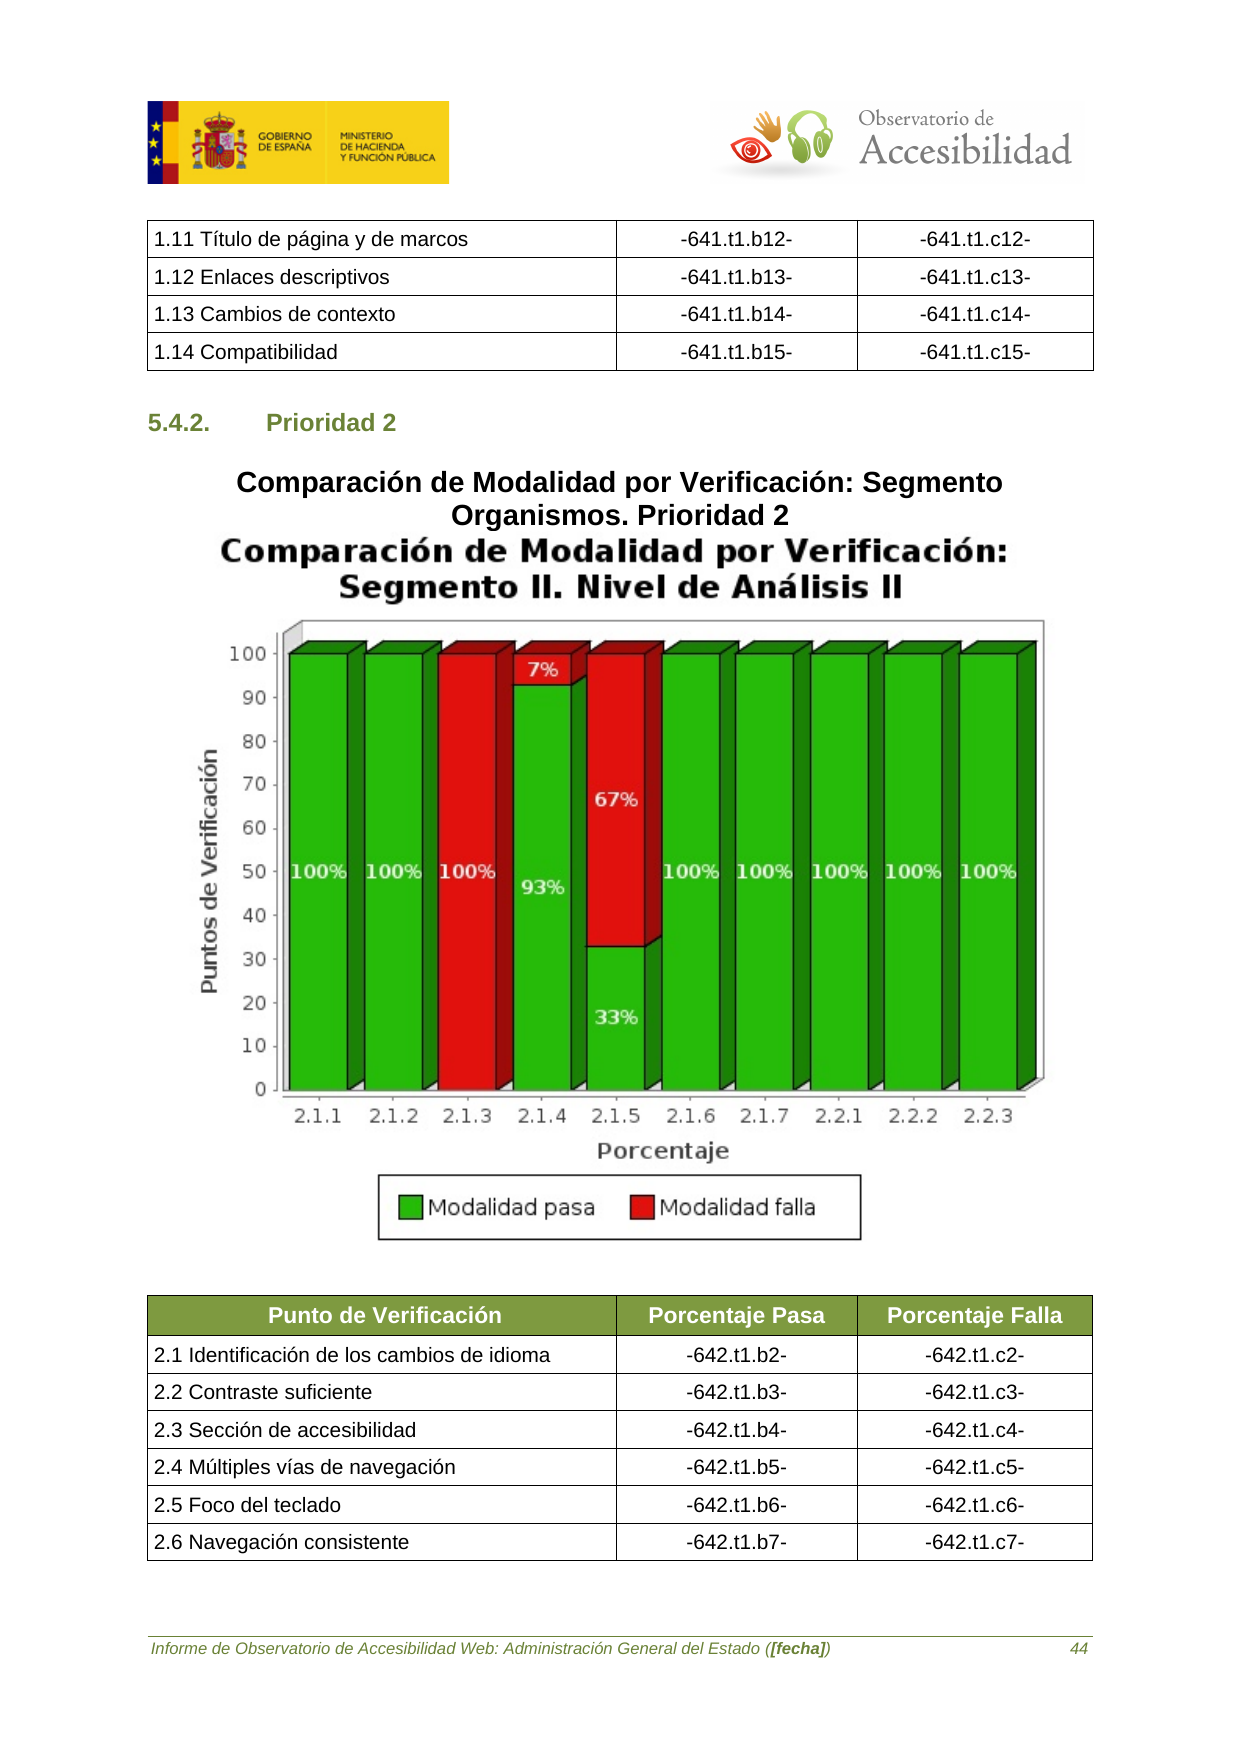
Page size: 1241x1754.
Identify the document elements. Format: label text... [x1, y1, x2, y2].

table_cell -642.t1.b3- [617, 1374, 857, 1410]
table_cell -641.t1.c15- [858, 333, 1093, 370]
table_header Porcentaje Falla [858, 1296, 1092, 1335]
table_cell -641.t1.c12- [858, 221, 1093, 257]
picture [710, 101, 1086, 184]
picture [147, 101, 450, 184]
table_cell -642.t1.c3- [858, 1374, 1092, 1410]
table_cell -642.t1.c7- [858, 1524, 1092, 1560]
table_cell -642.t1.c2- [858, 1336, 1092, 1373]
table_header Punto de Verificación [148, 1296, 616, 1335]
table_cell -641.t1.c13- [858, 258, 1093, 295]
table_cell 2.5 Foco del teclado [148, 1486, 616, 1523]
table_cell 1.14 Compatibilidad [148, 333, 616, 370]
table_cell -642.t1.b5- [617, 1449, 857, 1485]
table_cell -642.t1.c5- [858, 1449, 1092, 1485]
table_cell -642.t1.c6- [858, 1486, 1092, 1523]
table_cell -642.t1.b4- [617, 1411, 857, 1448]
table_cell 2.4 Múltiples vías de navegación [148, 1449, 616, 1485]
table_cell -642.t1.c4- [858, 1411, 1092, 1448]
table_cell 2.2 Contraste suficiente [148, 1374, 616, 1410]
table_cell -642.t1.b6- [617, 1486, 857, 1523]
table_cell 1.13 Cambios de contexto [148, 296, 616, 332]
text Comparación de Modalidad por Verificación: Segmento Organismos. Prioridad 2 [148, 465, 1092, 532]
table_cell -641.t1.b12- [617, 221, 857, 257]
subtitle Prioridad 2 [148, 408, 1092, 437]
table_cell -641.t1.b13- [617, 258, 857, 295]
table_cell -641.t1.c14- [858, 296, 1093, 332]
table_cell -642.t1.b2- [617, 1336, 857, 1373]
table_cell 1.11 Título de página y de marcos [148, 221, 616, 257]
table_cell 1.12 Enlaces descriptivos [148, 258, 616, 295]
table_cell 2.3 Sección de accesibilidad [148, 1411, 616, 1448]
table_cell -641.t1.b14- [617, 296, 857, 332]
table_header Porcentaje Pasa [617, 1296, 857, 1335]
picture [178, 531, 1062, 1242]
table_cell 2.1 Identificación de los cambios de idioma [148, 1336, 616, 1373]
table_cell -642.t1.b7- [617, 1524, 857, 1560]
table_cell 2.6 Navegación consistente [148, 1524, 616, 1560]
table_cell -641.t1.b15- [617, 333, 857, 370]
